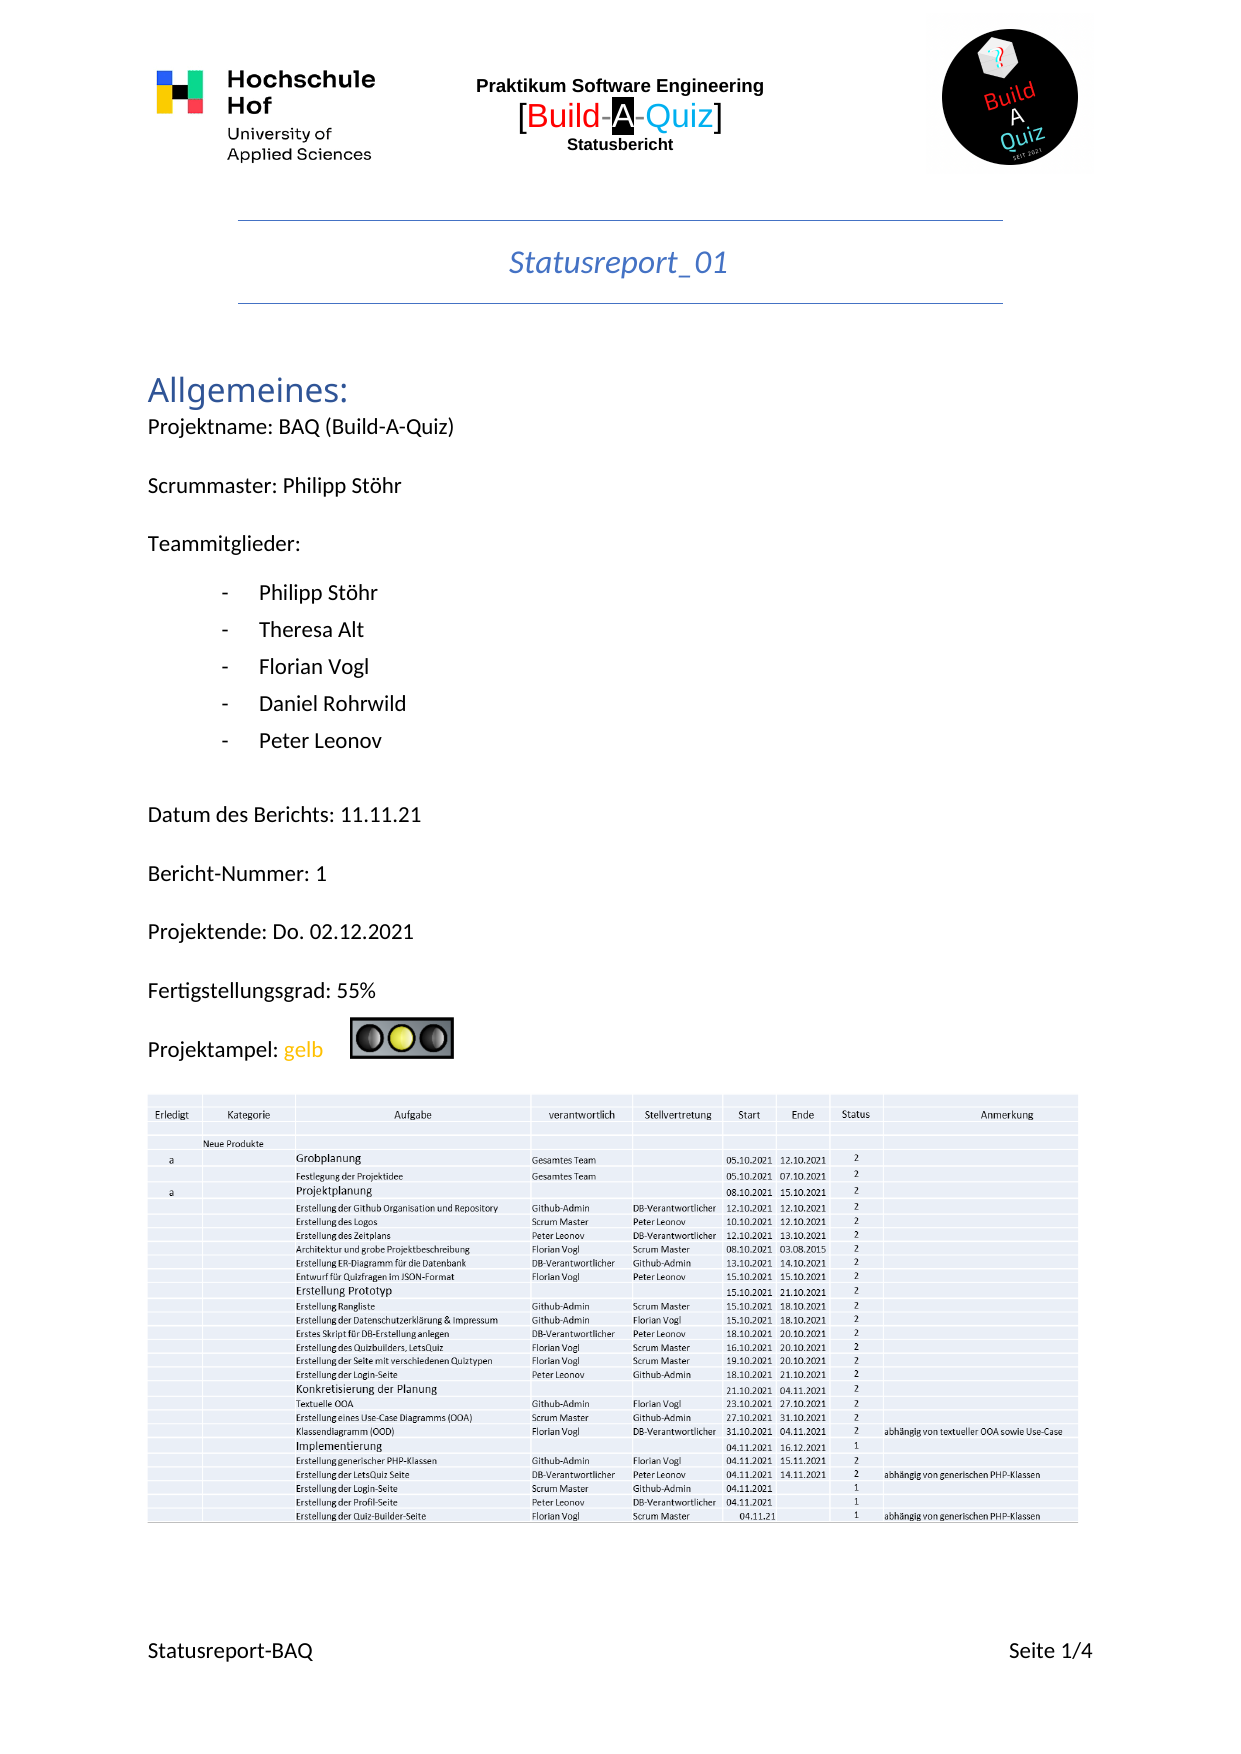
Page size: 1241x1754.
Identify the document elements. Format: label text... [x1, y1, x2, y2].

subtitle Allgemeines: [148, 367, 1093, 412]
picture [350, 1018, 453, 1058]
text Projektende: Do. 02.12.2021 [148, 917, 1093, 945]
list Peter Leonov [221, 726, 1093, 754]
list Philipp Stöhr [221, 578, 1093, 606]
picture [147, 1093, 1079, 1528]
text Scrummaster: Philipp Stöhr [148, 471, 1093, 499]
list Daniel Rohrwild [221, 689, 1093, 717]
picture [926, 13, 1095, 174]
picture [147, 51, 398, 176]
text Statusreport_01 [238, 221, 1003, 303]
text Fertigstellungsgrad: 55% [148, 976, 1093, 1004]
list Florian Vogl [221, 652, 1093, 680]
text Datum des Berichts: 11.11.21 [148, 800, 1093, 828]
text Projektname: BAQ (Build-A-Quiz) [148, 412, 1093, 440]
text Teammitglieder: [148, 529, 1093, 557]
text Projektampel: gelb [148, 1035, 1093, 1063]
text Bericht-Nummer: 1 [148, 859, 1093, 887]
list Theresa Alt [221, 615, 1093, 643]
